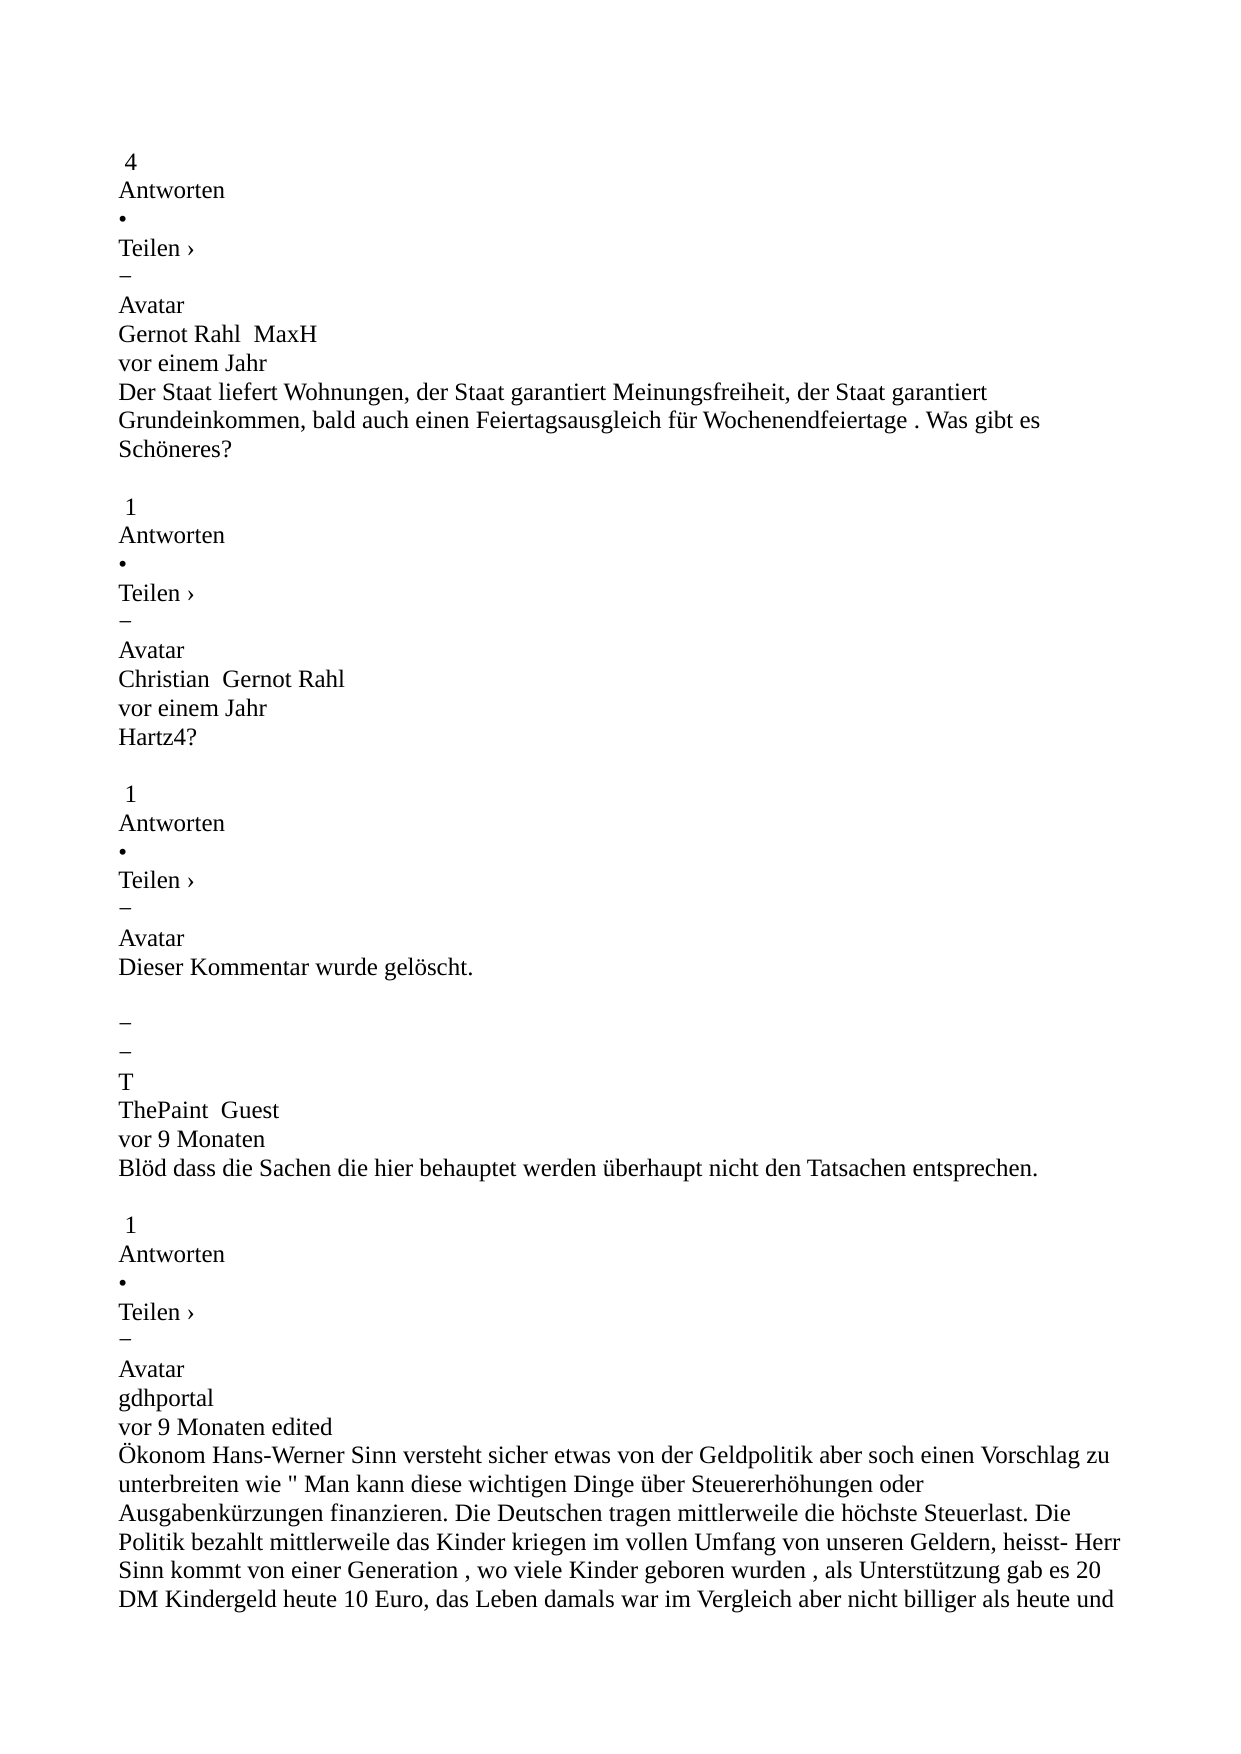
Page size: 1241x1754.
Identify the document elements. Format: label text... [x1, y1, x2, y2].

text Christian Gernot Rahl [118, 664, 1122, 693]
text vor einem Jahr [118, 348, 1122, 377]
text Teilen › [118, 866, 1122, 894]
text Antworten [118, 521, 1122, 549]
text vor 9 Monaten [118, 1124, 1122, 1153]
text − [118, 894, 1122, 923]
text Avatar [118, 291, 1122, 319]
text 1 [118, 492, 1122, 521]
text Teilen › [118, 1297, 1122, 1326]
text • [118, 204, 1122, 233]
text Ökonom Hans-Werner Sinn versteht sicher etwas von der Geldpolitik aber soch einen Vorschlag zu unterbreiten wie " Man kann diese wichtigen Dinge über Steuererhöhungen oder Ausgabenkürzungen finanzieren. Die Deutschen tragen mittlerweile die höchste Steuerlast. Die Politik bezahlt mittlerweile das Kinder kriegen im vollen Umfang von unseren Geldern, heisst- Herr Sinn kommt von einer Generation , wo viele Kinder geboren wurden , als Unterstützung gab es 20 DM Kindergeld heute 10 Euro, das Leben damals war im Vergleich aber nicht billiger als heute und [118, 1441, 1122, 1613]
text • [118, 837, 1122, 866]
text • [118, 1268, 1122, 1297]
text Teilen › [118, 578, 1122, 607]
text Hartz4? [118, 722, 1122, 751]
text Avatar [118, 1354, 1122, 1383]
text − [118, 262, 1122, 291]
text 1 [118, 1211, 1122, 1239]
text Gernot Rahl MaxH [118, 319, 1122, 348]
text Teilen › [118, 233, 1122, 262]
text vor 9 Monaten edited [118, 1412, 1122, 1441]
text Der Staat liefert Wohnungen, der Staat garantiert Meinungsfreiheit, der Staat garantiert Grundeinkommen, bald auch einen Feiertagsausgleich für Wochenendfeiertage . Was gibt es Schöneres? [118, 377, 1122, 463]
text − [118, 607, 1122, 636]
text vor einem Jahr [118, 693, 1122, 722]
text Avatar [118, 923, 1122, 952]
text Antworten [118, 808, 1122, 837]
text − [118, 1038, 1122, 1067]
text 1 [118, 779, 1122, 808]
text − [118, 1009, 1122, 1038]
text Blöd dass die Sachen die hier behauptet werden überhaupt nicht den Tatsachen entsprechen. [118, 1153, 1122, 1182]
text gdhportal [118, 1383, 1122, 1412]
text ThePaint Guest [118, 1096, 1122, 1124]
text • [118, 549, 1122, 578]
text Avatar [118, 636, 1122, 664]
text Dieser Kommentar wurde gelöscht. [118, 952, 1122, 981]
text Antworten [118, 176, 1122, 204]
text − [118, 1326, 1122, 1354]
text Antworten [118, 1239, 1122, 1268]
text 4 [118, 147, 1122, 176]
text T [118, 1067, 1122, 1096]
